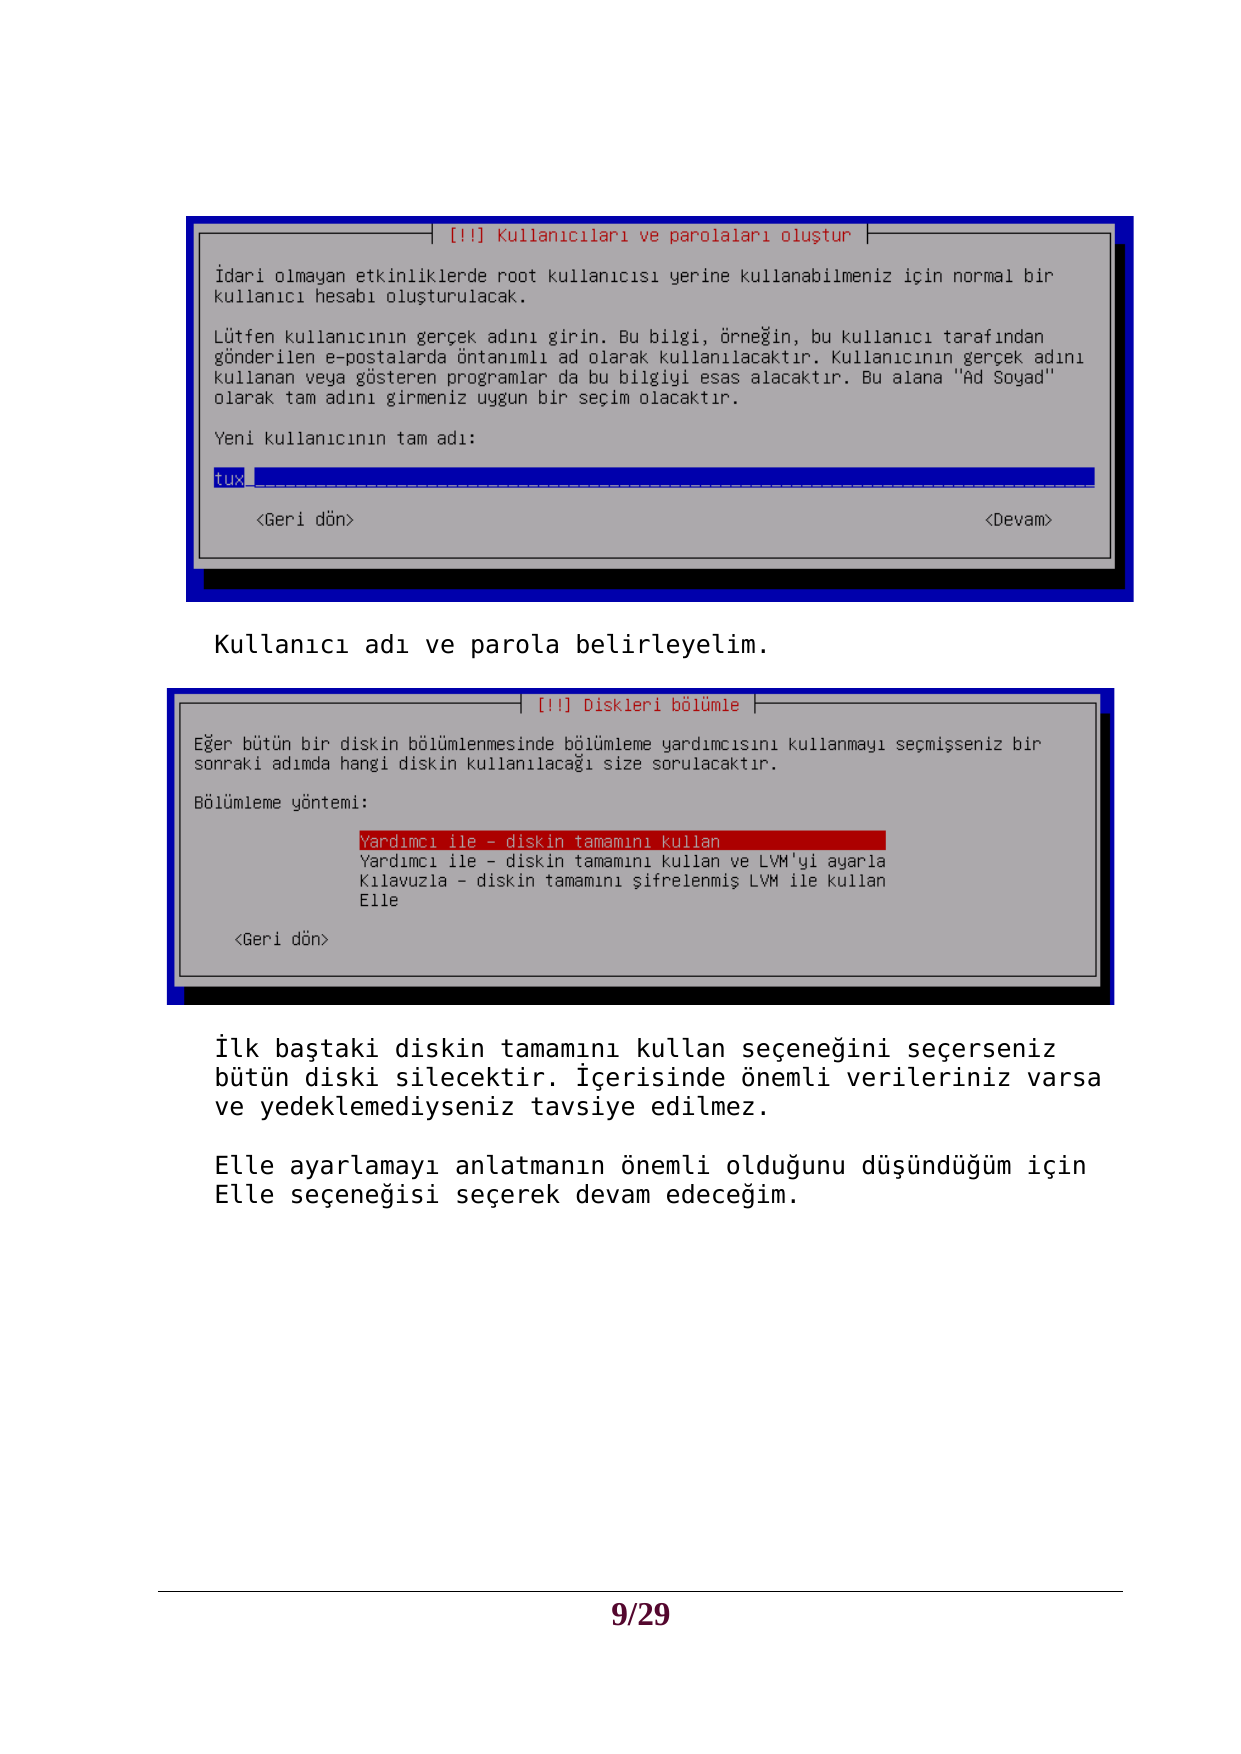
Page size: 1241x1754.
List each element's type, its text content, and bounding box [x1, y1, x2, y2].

picture [166, 688, 1115, 1005]
text Elle ayarlamayı anlatmanın önemli olduğunu düşündüğüm için Elle seçeneğisi seçerek devam edeceğim. [214, 1151, 1123, 1209]
picture [186, 216, 1134, 602]
text Kullanıcı adı ve parola belirleyelim. [214, 630, 1123, 659]
text İlk baştaki diskin tamamını kullan seçeneğini seçerseniz bütün diski silecektir. İçerisinde önemli verileriniz varsa ve yedeklemediyseniz tavsiye edilmez. [214, 1005, 1123, 1122]
